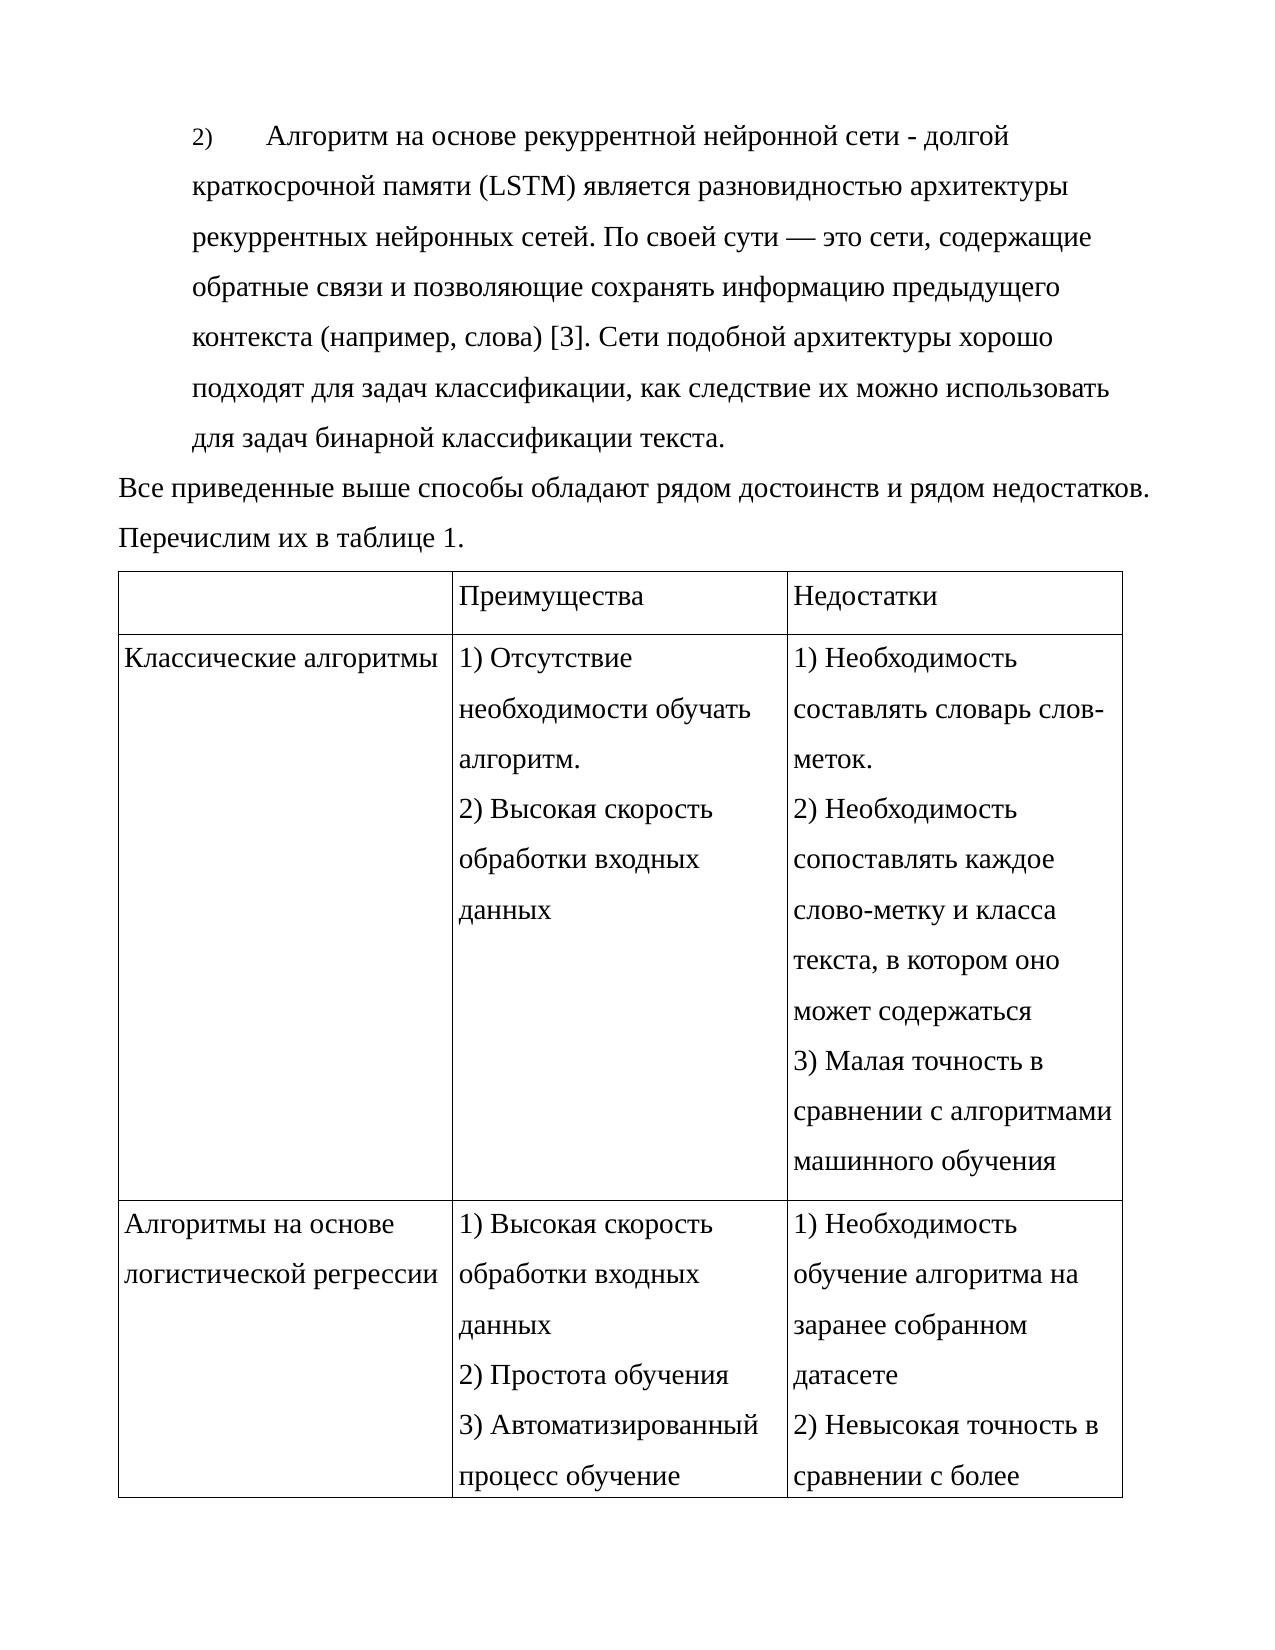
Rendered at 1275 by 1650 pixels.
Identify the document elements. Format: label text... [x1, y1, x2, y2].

table_cell 1) Высокая скорость обработки входных данных 2) Простота обучения 3) Автоматизированный процесс обучение [453, 1201, 787, 1497]
table_cell Алгоритмы на основе логистической регрессии [119, 1201, 452, 1497]
text Все приведенные выше способы обладают рядом достоинств и рядом недостатков. Перечислим их в таблице 1. [118, 470, 1157, 554]
table_cell 1) Необходимость обучение алгоритма на заранее собранном датасете 2) Невысокая точность в сравнении с более [788, 1201, 1122, 1497]
table_cell 1) Отсутствие необходимости обучать алгоритм. 2) Высокая скорость обработки входных данных [453, 635, 787, 1199]
table_cell Классические алгоритмы [119, 635, 452, 1199]
table_cell 1) Необходимость составлять словарь слов-меток. 2) Необходимость сопоставлять каждое слово-метку и класса текста, в котором оно может содержаться 3) Малая точность в сравнении с алгоритмами машинного обучения [788, 635, 1122, 1199]
table_header Недостатки [788, 572, 1122, 634]
table_header [119, 572, 452, 634]
list Алгоритм на основе рекуррентной нейронной сети - долгой краткосрочной памяти (LSTM) является разновидностью архитектуры рекуррентных нейронных сетей. По своей сути — это сети, содержащие обратные связи и позволяющие сохранять информацию предыдущего контекста (например, слова) [3]. Сети подобной архитектуры хорошо подходят для задач классификации, как следствие их можно использовать для задач бинарной классификации текста. [192, 118, 1157, 453]
table_header Преимущества [453, 572, 787, 634]
